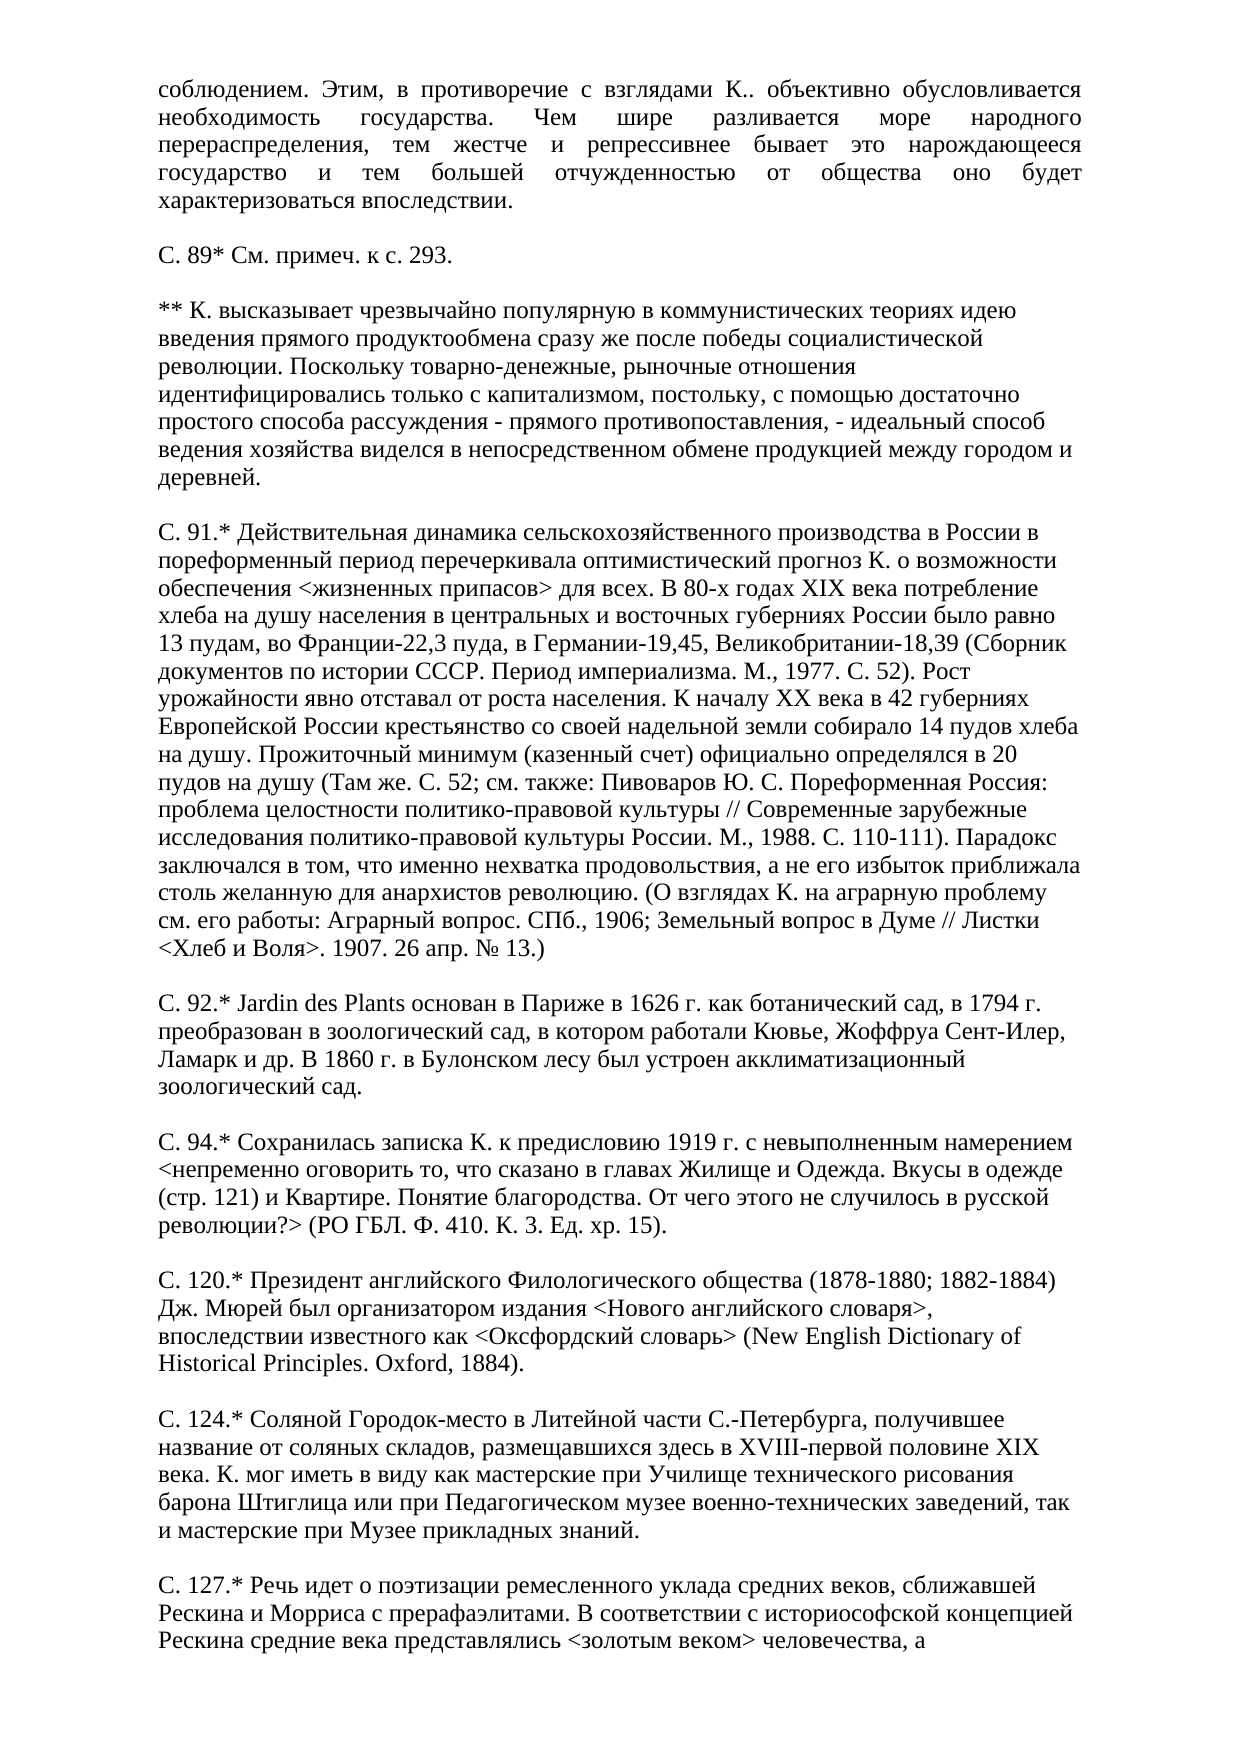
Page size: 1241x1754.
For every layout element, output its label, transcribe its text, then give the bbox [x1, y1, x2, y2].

text соблюдением. Этим, в противоречие с взглядами К.. объективно обусловливается необходимость государства. Чем шире разливается море народного перераспределения, тем жестче и репрессивнее бывает это нарождающееся государство и тем большей отчужденностью от общества оно будет характеризоваться впоследствии. [158, 75, 1082, 213]
text С. 92.* Jardin des Plants основан в Париже в 1626 г. как ботанический сад, в 1794 г. преобразован в зоологический сад, в котором работали Кювье, Жоффруа Сент-Илер, Ламарк и др. В 1860 г. в Булонском лесу был устроен акклиматизационный зоологический сад. [158, 989, 1082, 1100]
text ** К. высказывает чрезвычайно популярную в коммунистических теориях идею введения прямого продуктообмена сразу же после победы социалистической революции. Поскольку товарно-денежные, рыночные отношения идентифицировались только с капитализмом, постольку, с помощью достаточно простого способа рассуждения - прямого противопоставления, - идеальный способ ведения хозяйства виделся в непосредственном обмене продукцией между городом и деревней. [158, 297, 1082, 491]
text С. 89* См. примеч. к с. 293. [158, 241, 1082, 269]
text С. 91.* Действительная динамика сельскохозяйственного производства в России в пореформенный период перечеркивала оптимистический прогноз К. о возможности обеспечения <жизненных припасов> для всех. В 80-х годах XIX века потребление хлеба на душу населения в центральных и восточных губерниях России было равно 13 пудам, во Франции-22,3 пуда, в Германии-19,45, Великобритании-18,39 (Сборник документов по истории СССР. Период империализма. М., 1977. С. 52). Рост урожайности явно отставал от роста населения. К началу XX века в 42 губерниях Европейской России крестьянство со своей надельной земли собирало 14 пудов хлеба на душу. Прожиточный минимум (казенный счет) официально определялся в 20 пудов на душу (Там же. С. 52; см. также: Пивоваров Ю. С. Пореформенная Россия: проблема целостности политико-правовой культуры // Современные зарубежные исследования политико-правовой культуры России. М., 1988. С. 110-111). Парадокс заключался в том, что именно нехватка продовольствия, а не его избыток приближала столь желанную для анархистов революцию. (О взглядах К. на аграрную проблему см. его работы: Аграрный вопрос. СПб., 1906; Земельный вопрос в Думе // Листки <Хлеб и Воля>. 1907. 26 апр. № 13.) [158, 518, 1082, 962]
text С. 127.* Речь идет о поэтизации ремесленного уклада средних веков, сближавшей Рескина и Морриса с прерафаэлитами. В соответствии с историософской концепцией Рескина средние века представлялись <золотым веком> человечества, а [158, 1571, 1082, 1654]
text С. 124.* Соляной Городок-место в Литейной части С.-Петербурга, получившее название от соляных складов, размещавшихся здесь в XVIII-первой половине XIX века. К. мог иметь в виду как мастерские при Училище технического рисования барона Штиглица или при Педагогическом музее военно-технических заведений, так и мастерские при Музее прикладных знаний. [158, 1405, 1082, 1543]
text С. 94.* Сохранилась записка К. к предисловию 1919 г. с невыполненным намерением <непременно оговорить то, что сказано в главах Жилище и Одежда. Вкусы в одежде (стр. 121) и Квартире. Понятие благородства. От чего этого не случилось в русской революции?> (РО ГБЛ. Ф. 410. К. 3. Ед. хр. 15). [158, 1128, 1082, 1239]
text С. 120.* Президент английского Филологического общества (1878-1880; 1882-1884) Дж. Мюрей был организатором издания <Нового английского словаря>, впоследствии известного как <Оксфордский словарь> (New English Dictionary of Historical Principles. Oxford, 1884). [158, 1266, 1082, 1377]
